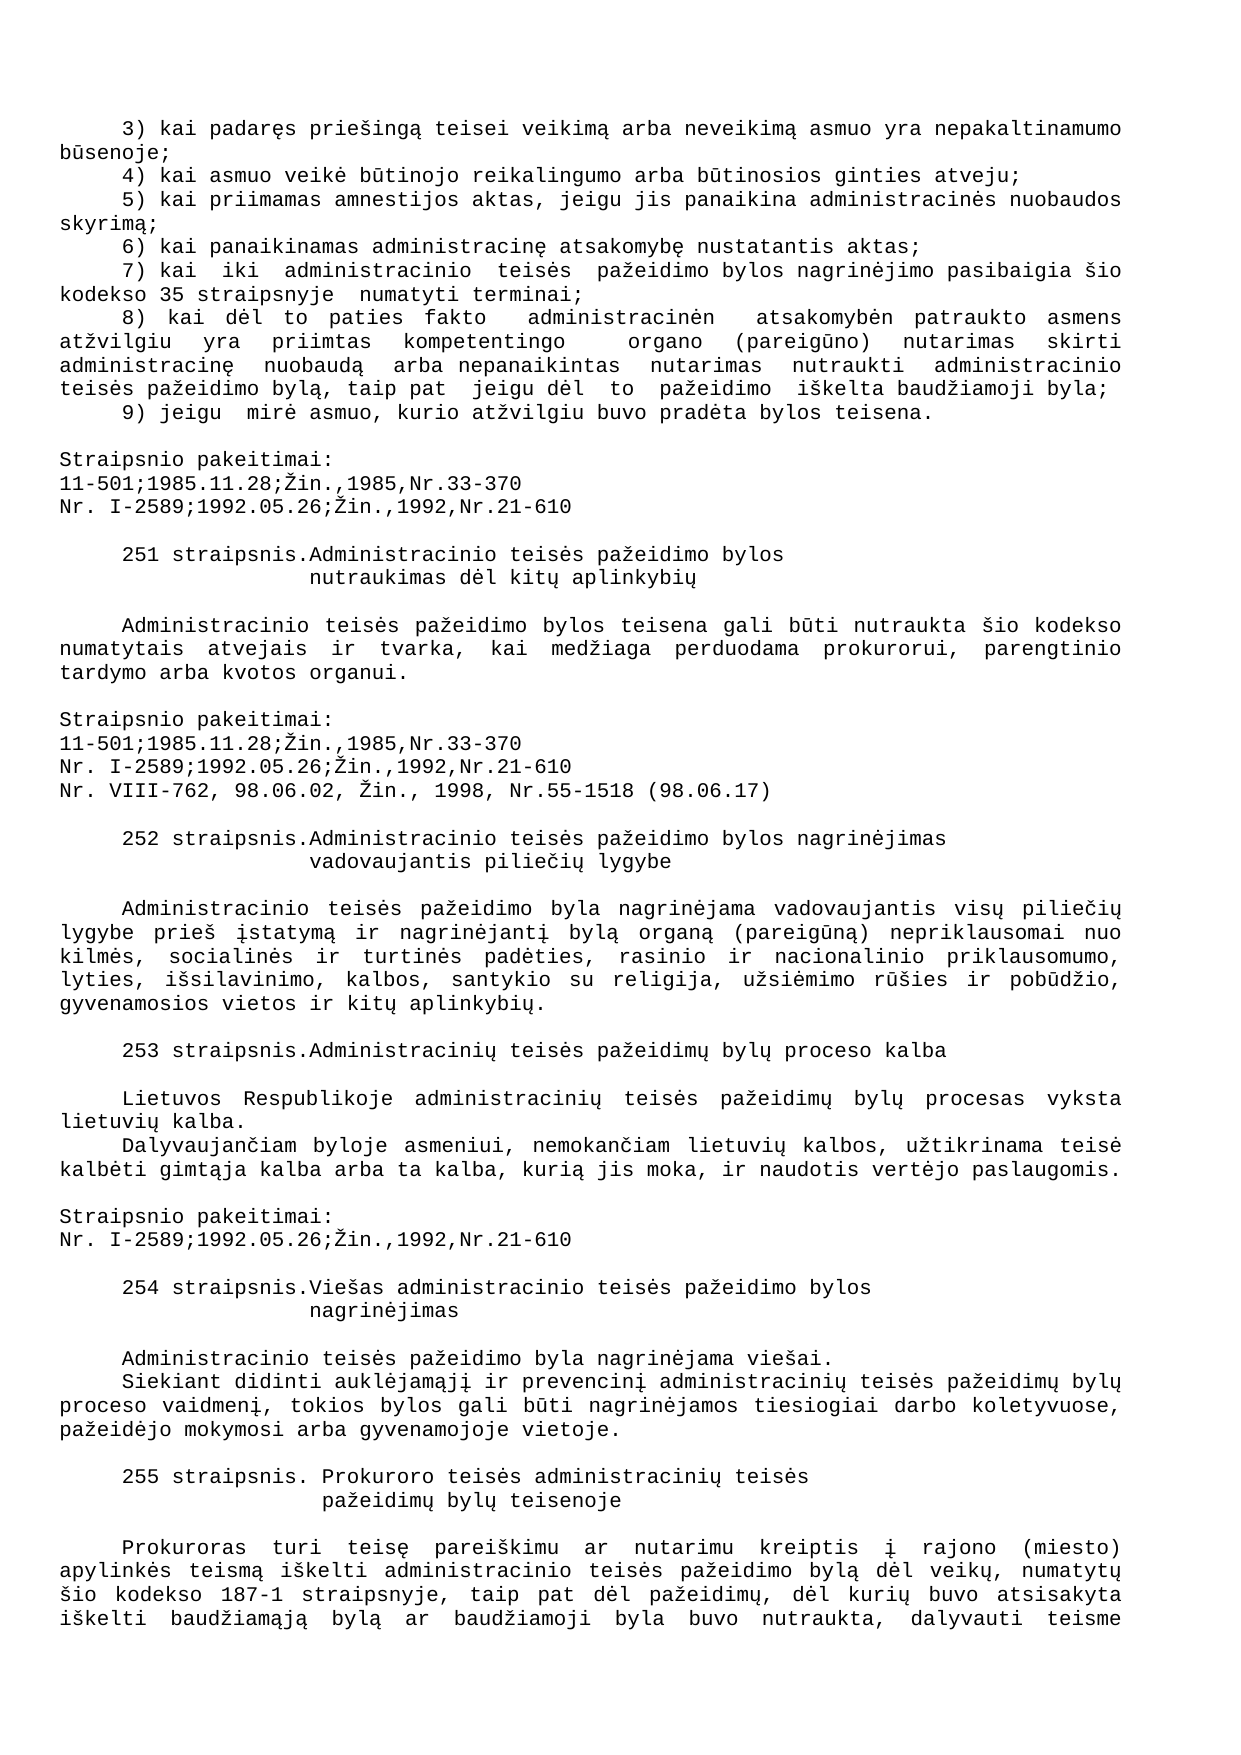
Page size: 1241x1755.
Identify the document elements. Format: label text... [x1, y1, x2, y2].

text 252 straipsnis.Administracinio teisės pažeidimo bylos nagrinėjimas [59, 827, 1122, 851]
text 251 straipsnis.Administracinio teisės pažeidimo bylos [59, 544, 1122, 567]
text Lietuvos Respublikoje administracinių teisės pažeidimų bylų procesas vyksta lietuvių kalba. [59, 1088, 1122, 1135]
text Straipsnio pakeitimai: [59, 1206, 1122, 1229]
text 255 straipsnis. Prokuroro teisės administracinių teisės [59, 1466, 1122, 1489]
text 11-501;1985.11.28;Žin.,1985,Nr.33-370 [59, 733, 1122, 757]
text Siekiant didinti auklėjamąjį ir prevencinį administracinių teisės pažeidimų bylų proceso vaidmenį, tokios bylos gali būti nagrinėjamos tiesiogiai darbo koletyvuose, pažeidėjo mokymosi arba gyvenamojoje vietoje. [59, 1371, 1122, 1442]
text Straipsnio pakeitimai: [59, 709, 1122, 733]
text Straipsnio pakeitimai: [59, 449, 1122, 473]
text 9) jeigu mirė asmuo, kurio atžvilgiu buvo pradėta bylos teisena. [59, 402, 1122, 426]
text 11-501;1985.11.28;Žin.,1985,Nr.33-370 [59, 473, 1122, 496]
text 7) kai iki administracinio teisės pažeidimo bylos nagrinėjimo pasibaigia šio kodekso 35 straipsnyje numatyti terminai; [59, 260, 1122, 307]
text Nr. I-2589;1992.05.26;Žin.,1992,Nr.21-610 [59, 757, 1122, 780]
text 5) kai priimamas amnestijos aktas, jeigu jis panaikina administracinės nuobaudos skyrimą; [59, 189, 1122, 236]
text Administracinio teisės pažeidimo bylos teisena gali būti nutraukta šio kodekso numatytais atvejais ir tvarka, kai medžiaga perduodama prokurorui, parengtinio tardymo arba kvotos organui. [59, 615, 1122, 686]
text 3) kai padaręs priešingą teisei veikimą arba neveikimą asmuo yra nepakaltinamumo būsenoje; [59, 118, 1122, 165]
text 6) kai panaikinamas administracinę atsakomybę nustatantis aktas; [59, 236, 1122, 260]
text Dalyvaujančiam byloje asmeniui, nemokančiam lietuvių kalbos, užtikrinama teisė kalbėti gimtąja kalba arba ta kalba, kurią jis moka, ir naudotis vertėjo paslaugomis. [59, 1135, 1122, 1182]
text Nr. I-2589;1992.05.26;Žin.,1992,Nr.21-610 [59, 1229, 1122, 1253]
text 253 straipsnis.Administracinių teisės pažeidimų bylų proceso kalba [59, 1040, 1122, 1064]
text Administracinio teisės pažeidimo byla nagrinėjama vadovaujantis visų piliečių lygybe prieš įstatymą ir nagrinėjantį bylą organą (pareigūną) nepriklausomai nuo kilmės, socialinės ir turtinės padėties, rasinio ir nacionalinio priklausomumo, lyties, išsilavinimo, kalbos, santykio su religija, užsiėmimo rūšies ir pobūdžio, gyvenamosios vietos ir kitų aplinkybių. [59, 898, 1122, 1017]
text Nr. VIII-762, 98.06.02, Žin., 1998, Nr.55-1518 (98.06.17) [59, 780, 1122, 804]
text nagrinėjimas [59, 1300, 1122, 1324]
text 4) kai asmuo veikė būtinojo reikalingumo arba būtinosios ginties atveju; [59, 165, 1122, 189]
text Nr. I-2589;1992.05.26;Žin.,1992,Nr.21-610 [59, 496, 1122, 520]
text Administracinio teisės pažeidimo byla nagrinėjama viešai. [59, 1348, 1122, 1371]
text nutraukimas dėl kitų aplinkybių [59, 567, 1122, 591]
text 8) kai dėl to paties fakto administracinėn atsakomybėn patraukto asmens atžvilgiu yra priimtas kompetentingo organo (pareigūno) nutarimas skirti administracinę nuobaudą arba nepanaikintas nutarimas nutraukti administracinio teisės pažeidimo bylą, taip pat jeigu dėl to pažeidimo iškelta baudžiamoji byla; [59, 307, 1122, 402]
text pažeidimų bylų teisenoje [59, 1489, 1122, 1513]
text vadovaujantis piliečių lygybe [59, 851, 1122, 875]
text 254 straipsnis.Viešas administracinio teisės pažeidimo bylos [59, 1277, 1122, 1300]
text Prokuroras turi teisę pareiškimu ar nutarimu kreiptis į rajono (miesto) apylinkės teismą iškelti administracinio teisės pažeidimo bylą dėl veikų, numatytų šio kodekso 187-1 straipsnyje, taip pat dėl pažeidimų, dėl kurių buvo atsisakyta iškelti baudžiamąją bylą ar baudžiamoji byla buvo nutraukta, dalyvauti teisme [59, 1537, 1122, 1631]
